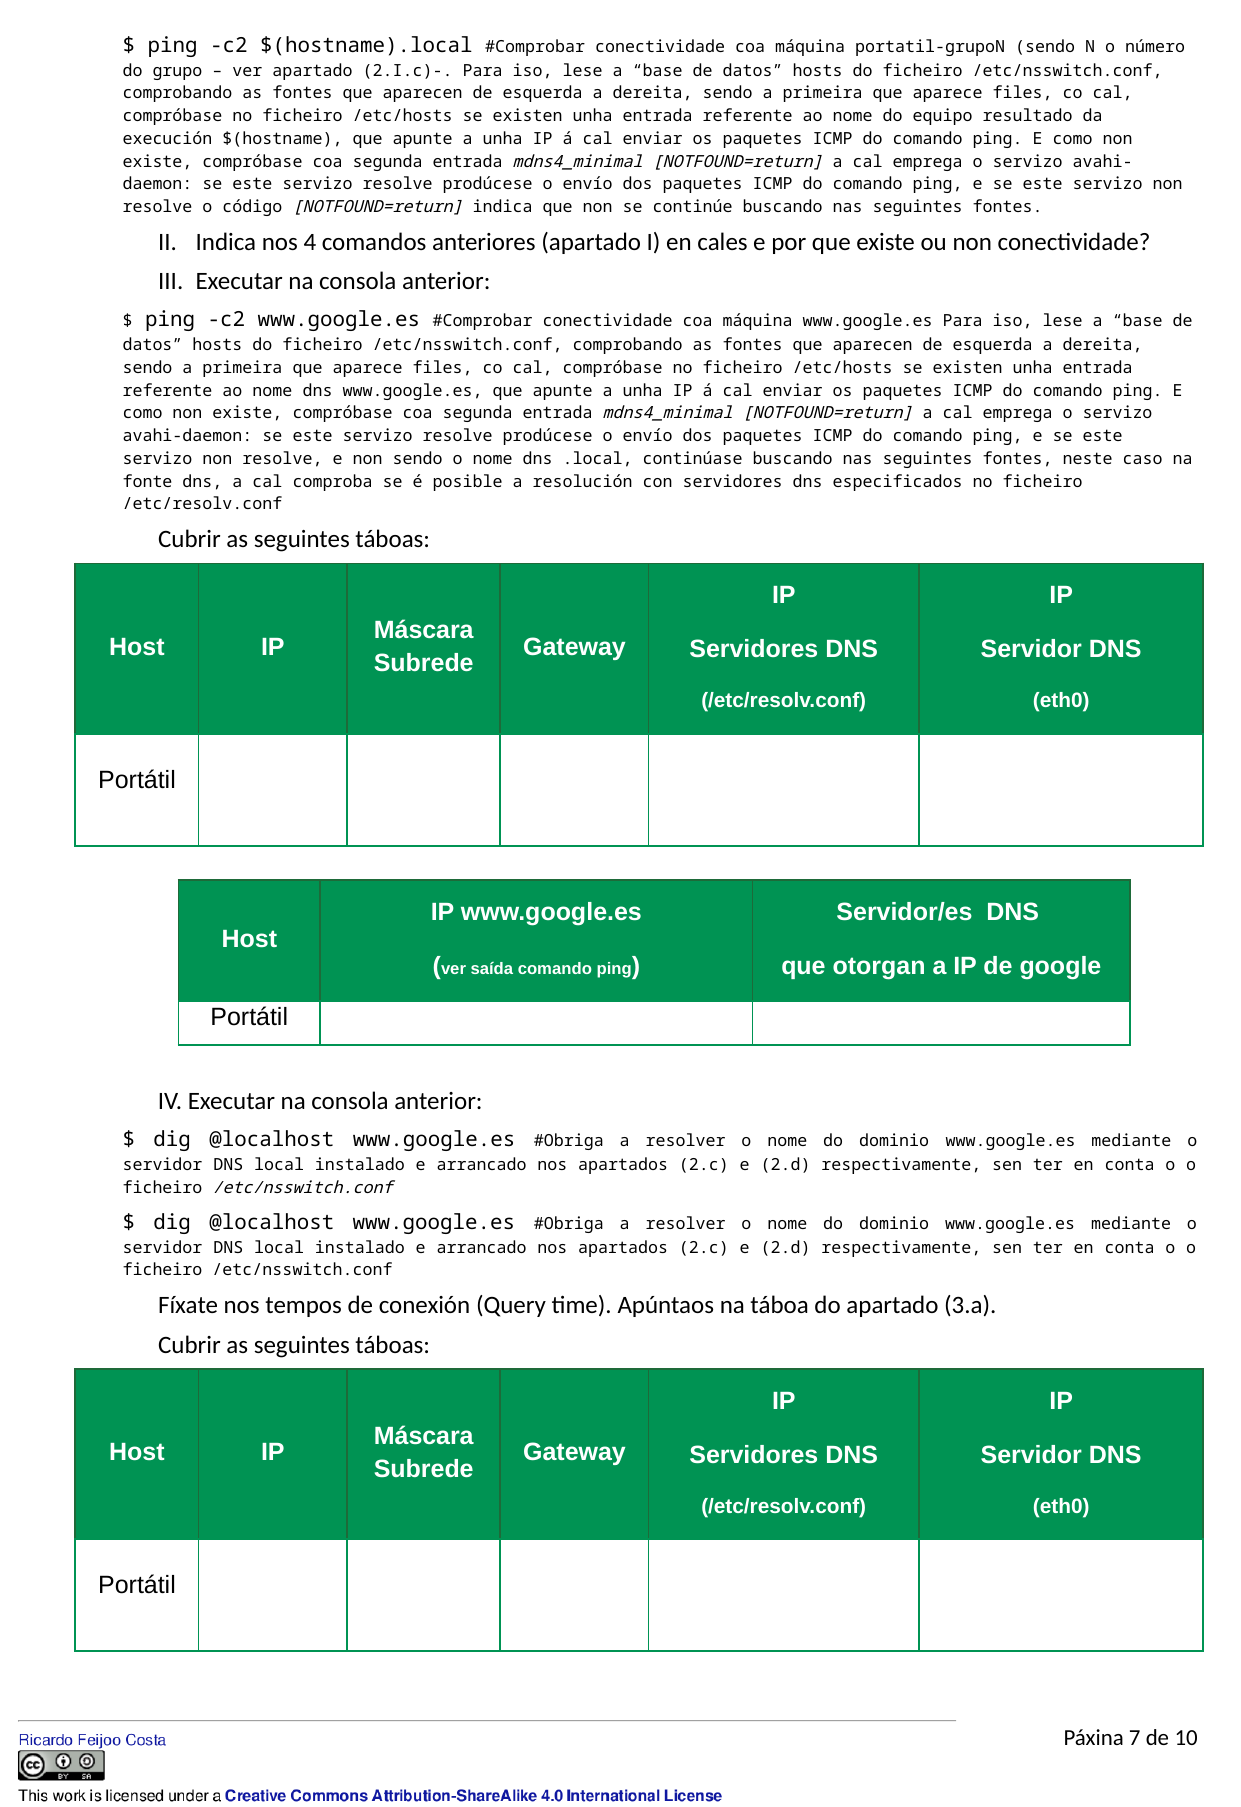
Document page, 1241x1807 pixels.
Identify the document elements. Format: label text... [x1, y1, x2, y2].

table_cell Portátil [179, 1002, 319, 1044]
table_header IP www.google.es (ver saída comando ping) [321, 881, 752, 1000]
table_cell [199, 1540, 346, 1650]
table_header Gateway [501, 1370, 648, 1538]
table_cell Portátil [76, 735, 198, 845]
table_cell [501, 735, 648, 845]
list Fíxate nos tempos de conexión (Query time). Apúntaos na táboa do apartado (3.a). [120, 1289, 1197, 1320]
table_cell [649, 735, 918, 845]
table_header Host [179, 881, 319, 1000]
table_cell [348, 735, 499, 845]
table_cell [920, 735, 1202, 845]
list $ ping -c2 www.google.es #Comprobar conectividade coa máquina www.google.es Para iso, lese a “base de datos” hosts do ficheiro /etc/nsswitch.conf, comprobando as fontes que aparecen de esquerda a dereita, sendo a primeira que aparece files, co cal, compróbase no ficheiro /etc/hosts se existen unha entrada referente ao nome dns www.google.es, que apunte a unha IP á cal enviar os paquetes ICMP do comando ping. E como non existe, compróbase coa segunda entrada mdns4_minimal [NOTFOUND=return] a cal emprega o servizo avahi-daemon: se este servizo resolve prodúcese o envío dos paquetes ICMP do comando ping, e se este servizo non resolve, e non sendo o nome dns .local, continúase buscando nas seguintes fontes, neste caso na fonte dns, a cal comproba se é posible a resolución con servidores dns especificados no ficheiro /etc/resolv.conf [122, 304, 1197, 515]
table_header IP [199, 564, 346, 733]
table_cell [920, 1540, 1202, 1650]
table_header Gateway [501, 564, 648, 733]
picture [8, 1715, 957, 1806]
table_header IP Servidores DNS (/etc/resolv.conf) [649, 564, 918, 733]
table_cell [649, 1540, 918, 1650]
table_cell [199, 735, 346, 845]
table_header IP Servidor DNS (eth0) [920, 1370, 1202, 1538]
list $ dig @localhost www.google.es #Obriga a resolver o nome do dominio www.google.es mediante o servidor DNS local instalado e arrancado nos apartados (2.c) e (2.d) respectivamente, sen ter en conta o o ficheiro /etc/nsswitch.conf [87, 1124, 1197, 1198]
list Executar na consola anterior: [158, 265, 1197, 296]
table_cell Portátil [76, 1540, 198, 1650]
table_cell [501, 1540, 648, 1650]
table_header IP Servidor DNS (eth0) [920, 564, 1202, 733]
list Indica nos 4 comandos anteriores (apartado I) en cales e por que existe ou non conectividade? [158, 226, 1197, 257]
table_header IP [199, 1370, 346, 1538]
text IV. Executar na consola anterior: [158, 1085, 1197, 1116]
table_cell [321, 1002, 752, 1044]
table_header Máscara Subrede [348, 564, 499, 733]
table_header Servidor/es DNS que otorgan a IP de google [753, 881, 1129, 1000]
table_cell [348, 1540, 499, 1650]
table_cell [753, 1002, 1129, 1044]
list Cubrir as seguintes táboas: [120, 1329, 1197, 1359]
table_header Host [76, 564, 198, 733]
list Cubrir as seguintes táboas: [120, 523, 1197, 554]
table_header IP Servidores DNS (/etc/resolv.conf) [649, 1370, 918, 1538]
list $ dig @localhost www.google.es #Obriga a resolver o nome do dominio www.google.es mediante o servidor DNS local instalado e arrancado nos apartados (2.c) e (2.d) respectivamente, sen ter en conta o o ficheiro /etc/nsswitch.conf [87, 1207, 1197, 1281]
list $ ping -c2 $(hostname).local #Comprobar conectividade coa máquina portatil-grupoN (sendo N o número do grupo – ver apartado (2.I.c)-. Para iso, lese a “base de datos” hosts do ficheiro /etc/nsswitch.conf, comprobando as fontes que aparecen de esquerda a dereita, sendo a primeira que aparece files, co cal, compróbase no ficheiro /etc/hosts se existen unha entrada referente ao nome do equipo resultado da execución $(hostname), que apunte a unha IP á cal enviar os paquetes ICMP do comando ping. E como non existe, compróbase coa segunda entrada mdns4_minimal [NOTFOUND=return] a cal emprega o servizo avahi-daemon: se este servizo resolve prodúcese o envío dos paquetes ICMP do comando ping, e se este servizo non resolve o código [NOTFOUND=return] indica que non se continúe buscando nas seguintes fontes. [122, 30, 1197, 217]
table_header Host [76, 1370, 198, 1538]
table_header Máscara Subrede [348, 1370, 499, 1538]
